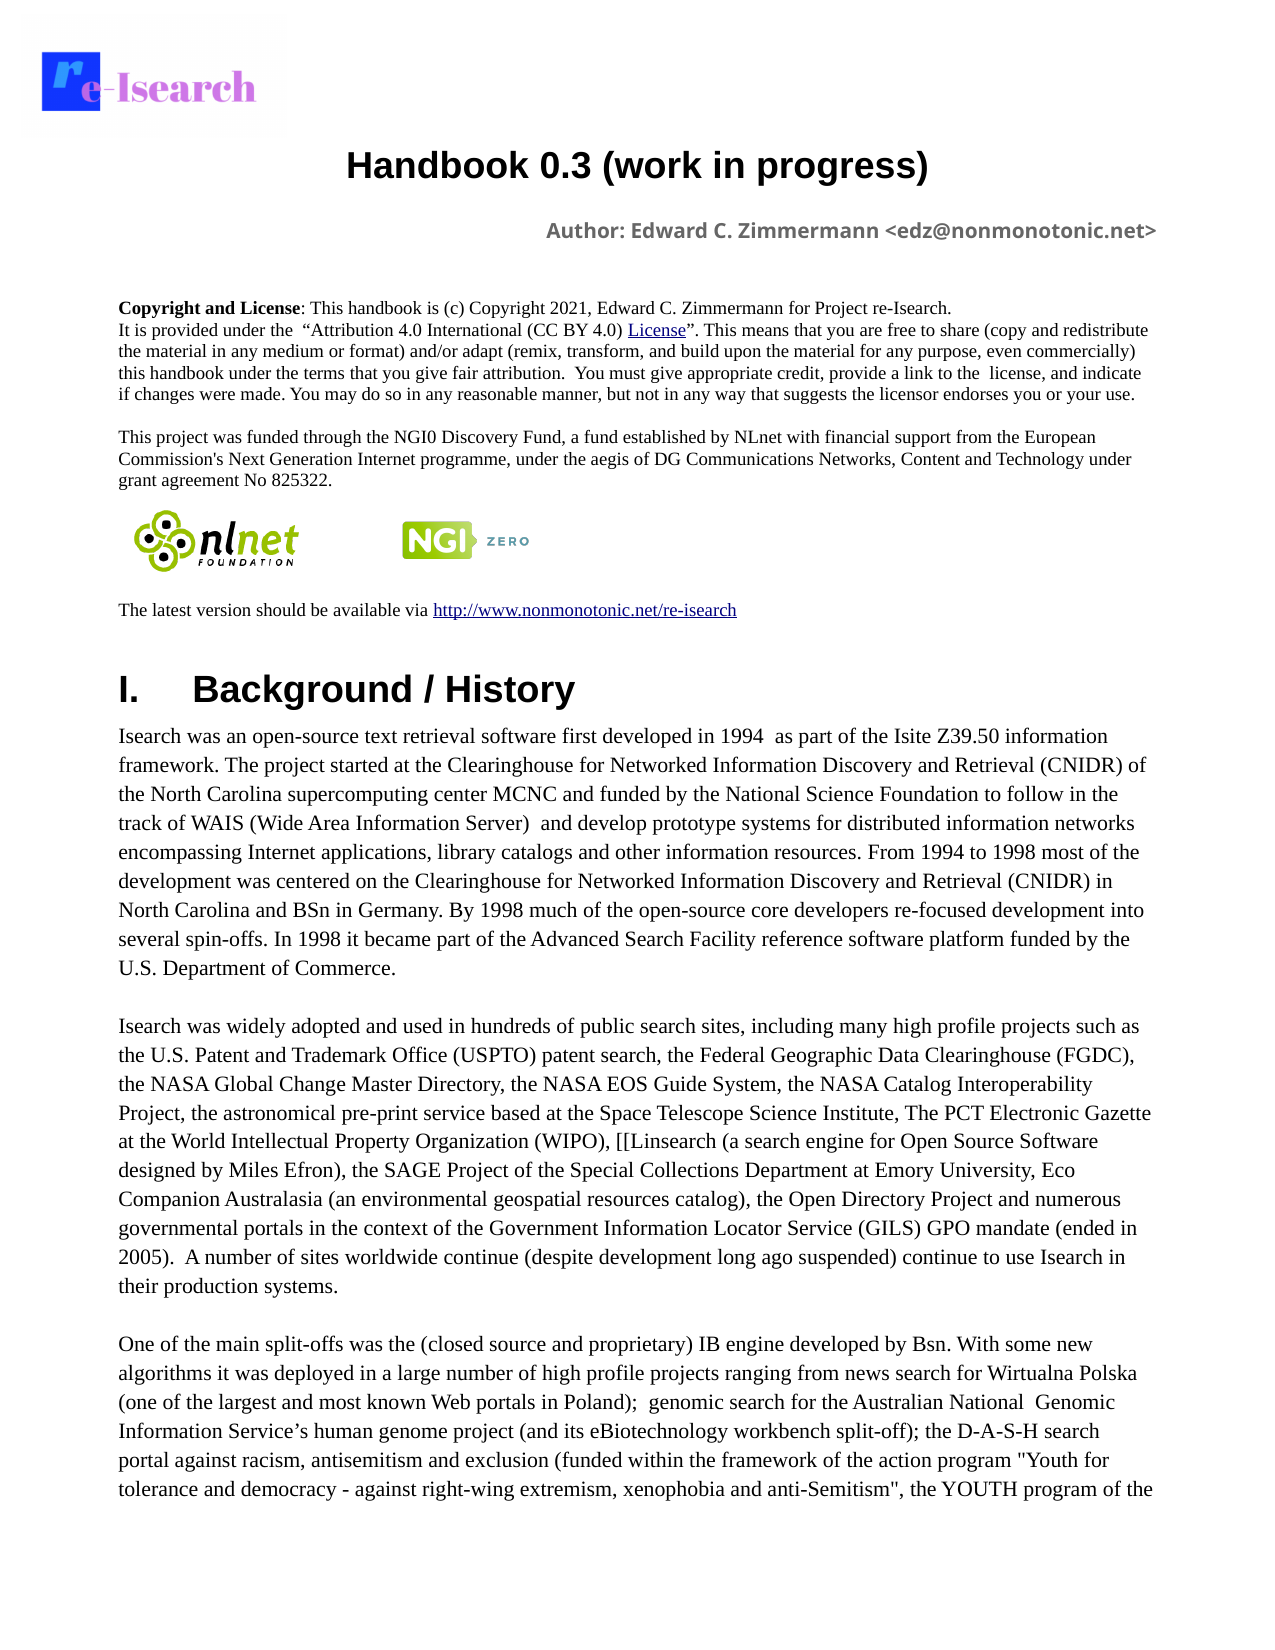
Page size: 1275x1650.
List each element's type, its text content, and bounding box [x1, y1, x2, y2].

picture [132, 505, 300, 576]
picture [21, 14, 288, 138]
text Author: Edward C. Zimmermann <edz@nonmonotonic.net> [118, 216, 1157, 244]
picture [337, 499, 594, 581]
text Isearch was widely adopted and used in hundreds of public search sites, including many high profile projects such as the U.S. Patent and Trademark Office (USPTO) patent search, the Federal Geographic Data Clearinghouse (FGDC), the NASA Global Change Master Directory, the NASA EOS Guide System, the NASA Catalog Interoperability Project, the astronomical pre-print service based at the Space Telescope Science Institute, The PCT Electronic Gazette at the World Intellectual Property Organization (WIPO), [[Linsearch (a search engine for Open Source Software designed by Miles Efron), the SAGE Project of the Special Collections Department at Emory University, Eco Companion Australasia (an environmental geospatial resources catalog), the Open Directory Project and numerous governmental portals in the context of the Government Information Locator Service (GILS) GPO mandate (ended in 2005). A number of sites worldwide continue (despite development long ago suspended) continue to use Isearch in their production systems. [118, 1013, 1157, 1298]
text It is provided under the “Attribution 4.0 International (CC BY 4.0) License”. This means that you are free to share (copy and redistribute the material in any medium or format) and/or adapt (remix, transform, and build upon the material for any purpose, even commercially) this handbook under the terms that you give fair attribution. You must give appropriate credit, provide a link to the license, and indicate if changes were made. You may do so in any reasonable manner, but not in any way that suggests the licensor endorses you or your use. [118, 318, 1157, 405]
subtitle Background / History [118, 667, 1157, 711]
text This project was funded through the NGI0 Discovery Fund, a fund established by NLnet with financial support from the European Commission's Next Generation Internet programme, under the aegis of DG Communications Networks, Content and Technology under grant agreement No 825322. [118, 426, 1157, 491]
text Copyright and License: This handbook is (c) Copyright 2021, Edward C. Zimmermann for Project re-Isearch. [118, 297, 1157, 318]
text Isearch was an open-source text retrieval software first developed in 1994 as part of the Isite Z39.50 information framework. The project started at the Clearinghouse for Networked Information Discovery and Retrieval (CNIDR) of the North Carolina supercomputing center MCNC and funded by the National Science Foundation to follow in the track of WAIS (Wide Area Information Server) and develop prototype systems for distributed information networks encompassing Internet applications, library catalogs and other information resources. From 1994 to 1998 most of the development was centered on the Clearinghouse for Networked Information Discovery and Retrieval (CNIDR) in North Carolina and BSn in Germany. By 1998 much of the open-source core developers re-focused development into several spin-offs. In 1998 it became part of the Advanced Search Facility reference software platform funded by the U.S. Department of Commerce. [118, 723, 1157, 980]
text One of the main split-offs was the (closed source and proprietary) IB engine developed by Bsn. With some new algorithms it was deployed in a large number of high profile projects ranging from news search for Wirtualna Polska (one of the largest and most known Web portals in Poland); genomic search for the Australian National Genomic Information Service’s human genome project (and its eBiotechnology workbench split-off); the D-A-S-H search portal against racism, antisemitism and exclusion (funded within the framework of the action program "Youth for tolerance and democracy - against right-wing extremism, xenophobia and anti-Semitism", the YOUTH program of the [118, 1331, 1157, 1501]
text The latest version should be available via http://www.nonmonotonic.net/re-isearch [118, 599, 1157, 620]
